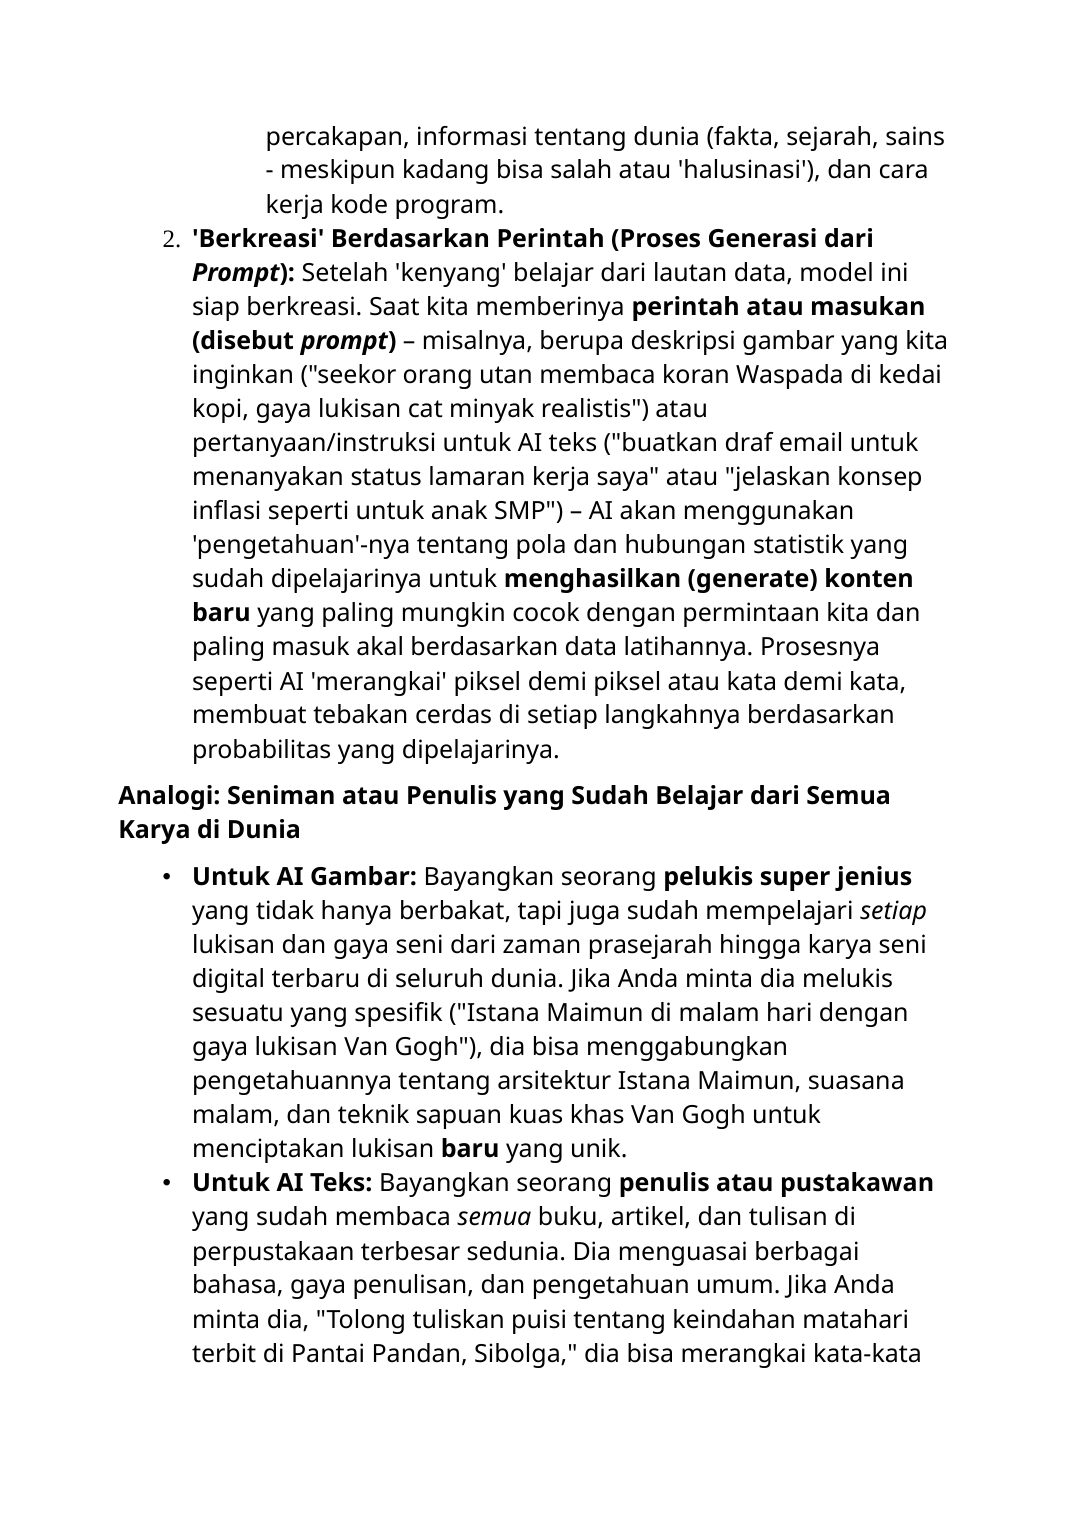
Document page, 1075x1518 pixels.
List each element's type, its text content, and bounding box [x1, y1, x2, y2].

list percakapan, informasi tentang dunia (fakta, sejarah, sains - meskipun kadang bisa salah atau 'halusinasi'), dan cara kerja kode program. [236, 118, 957, 220]
text Analogi: Seniman atau Penulis yang Sudah Belajar dari Semua Karya di Dunia [118, 778, 957, 846]
list Untuk AI Teks: Bayangkan seorang penulis atau pustakawan yang sudah membaca semua buku, artikel, dan tulisan di perpustakaan terbesar sedunia. Dia menguasai berbagai bahasa, gaya penulisan, dan pengetahuan umum. Jika Anda minta dia, "Tolong tuliskan puisi tentang keindahan matahari terbit di Pantai Pandan, Sibolga," dia bisa merangkai kata-kata [162, 1165, 957, 1369]
list 'Berkreasi' Berdasarkan Perintah (Proses Generasi dari Prompt): Setelah 'kenyang' belajar dari lautan data, model ini siap berkreasi. Saat kita memberinya perintah atau masukan (disebut prompt) – misalnya, berupa deskripsi gambar yang kita inginkan ("seekor orang utan membaca koran Waspada di kedai kopi, gaya lukisan cat minyak realistis") atau pertanyaan/instruksi untuk AI teks ("buatkan draf email untuk menanyakan status lamaran kerja saya" atau "jelaskan konsep inflasi seperti untuk anak SMP") – AI akan menggunakan 'pengetahuan'-nya tentang pola dan hubungan statistik yang sudah dipelajarinya untuk menghasilkan (generate) konten baru yang paling mungkin cocok dengan permintaan kita dan paling masuk akal berdasarkan data latihannya. Prosesnya seperti AI 'merangkai' piksel demi piksel atau kata demi kata, membuat tebakan cerdas di setiap langkahnya berdasarkan probabilitas yang dipelajarinya. [162, 220, 957, 765]
list Untuk AI Gambar: Bayangkan seorang pelukis super jenius yang tidak hanya berbakat, tapi juga sudah mempelajari setiap lukisan dan gaya seni dari zaman prasejarah hingga karya seni digital terbaru di seluruh dunia. Jika Anda minta dia melukis sesuatu yang spesifik ("Istana Maimun di malam hari dengan gaya lukisan Van Gogh"), dia bisa menggabungkan pengetahuannya tentang arsitektur Istana Maimun, suasana malam, dan teknik sapuan kuas khas Van Gogh untuk menciptakan lukisan baru yang unik. [162, 858, 957, 1165]
